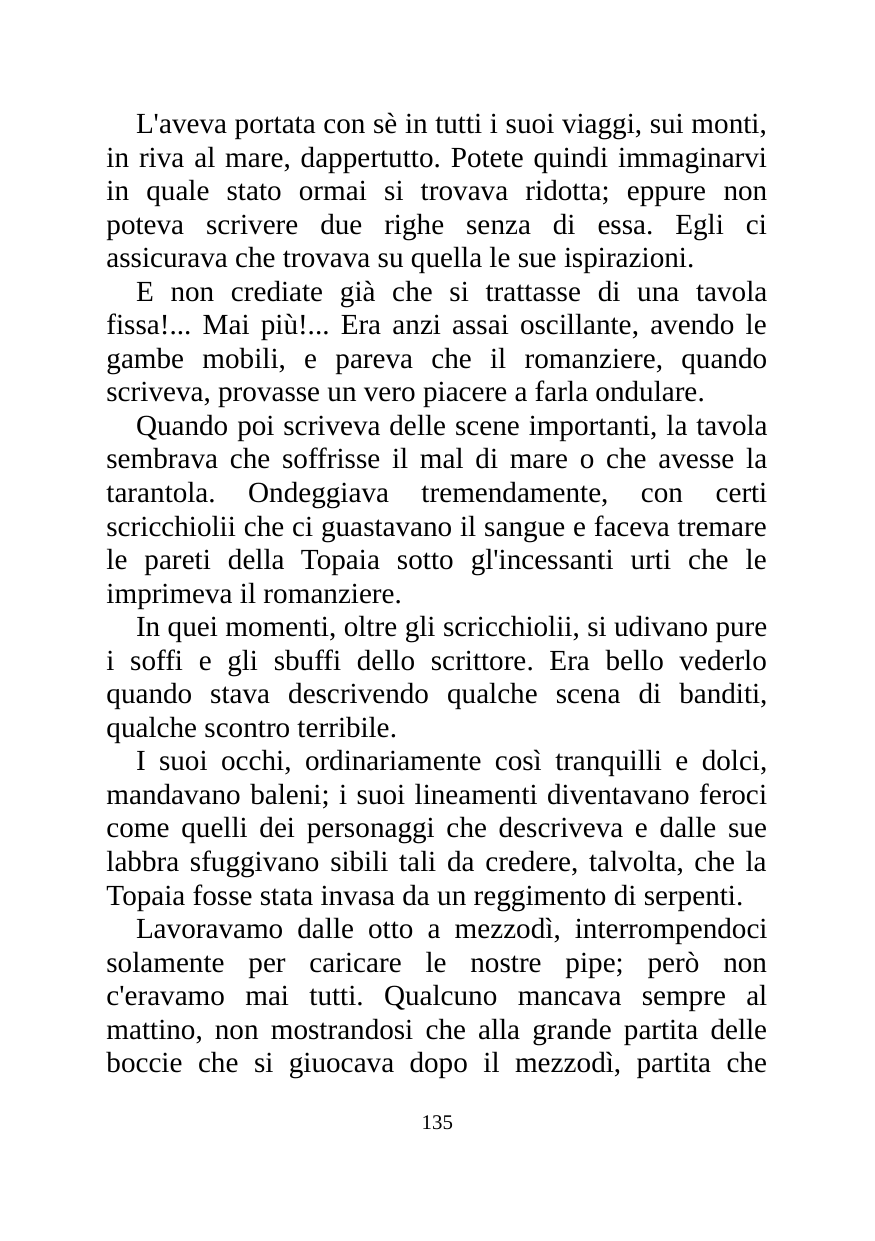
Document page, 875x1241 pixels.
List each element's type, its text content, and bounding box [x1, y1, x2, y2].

text E non crediate già che si trattasse di una tavola fissa!... Mai più!... Era anzi assai oscillante, avendo le gambe mobili, e pareva che il romanziere, quando scriveva, provasse un vero piacere a farla ondulare. [106, 274, 768, 408]
text Lavoravamo dalle otto a mezzodì, interrompendoci solamente per caricare le nostre pipe; però non c'eravamo mai tutti. Qualcuno mancava sempre al mattino, non mostrandosi che alla grande partita delle boccie che si giuocava dopo il mezzodì, partita che [106, 911, 768, 1079]
text In quei momenti, oltre gli scricchiolii, si udivano pure i soffi e gli sbuffi dello scrittore. Era bello vederlo quando stava descrivendo qualche scena di banditi, qualche scontro terribile. [106, 609, 768, 743]
text I suoi occhi, ordinariamente così tranquilli e dolci, mandavano baleni; i suoi lineamenti diventavano feroci come quelli dei personaggi che descriveva e dalle sue labbra sfuggivano sibili tali da credere, talvolta, che la Topaia fosse stata invasa da un reggimento di serpenti. [106, 743, 768, 911]
text Quando poi scriveva delle scene importanti, la tavola sembrava che soffrisse il mal di mare o che avesse la tarantola. Ondeggiava tremendamente, con certi scricchiolii che ci guastavano il sangue e faceva tremare le pareti della Topaia sotto gl'incessanti urti che le imprimeva il romanziere. [106, 408, 768, 609]
text L'aveva portata con sè in tutti i suoi viaggi, sui monti, in riva al mare, dappertutto. Potete quindi immaginarvi in quale stato ormai si trovava ridotta; eppure non poteva scrivere due righe senza di essa. Egli ci assicurava che trovava su quella le sue ispirazioni. [106, 106, 768, 274]
